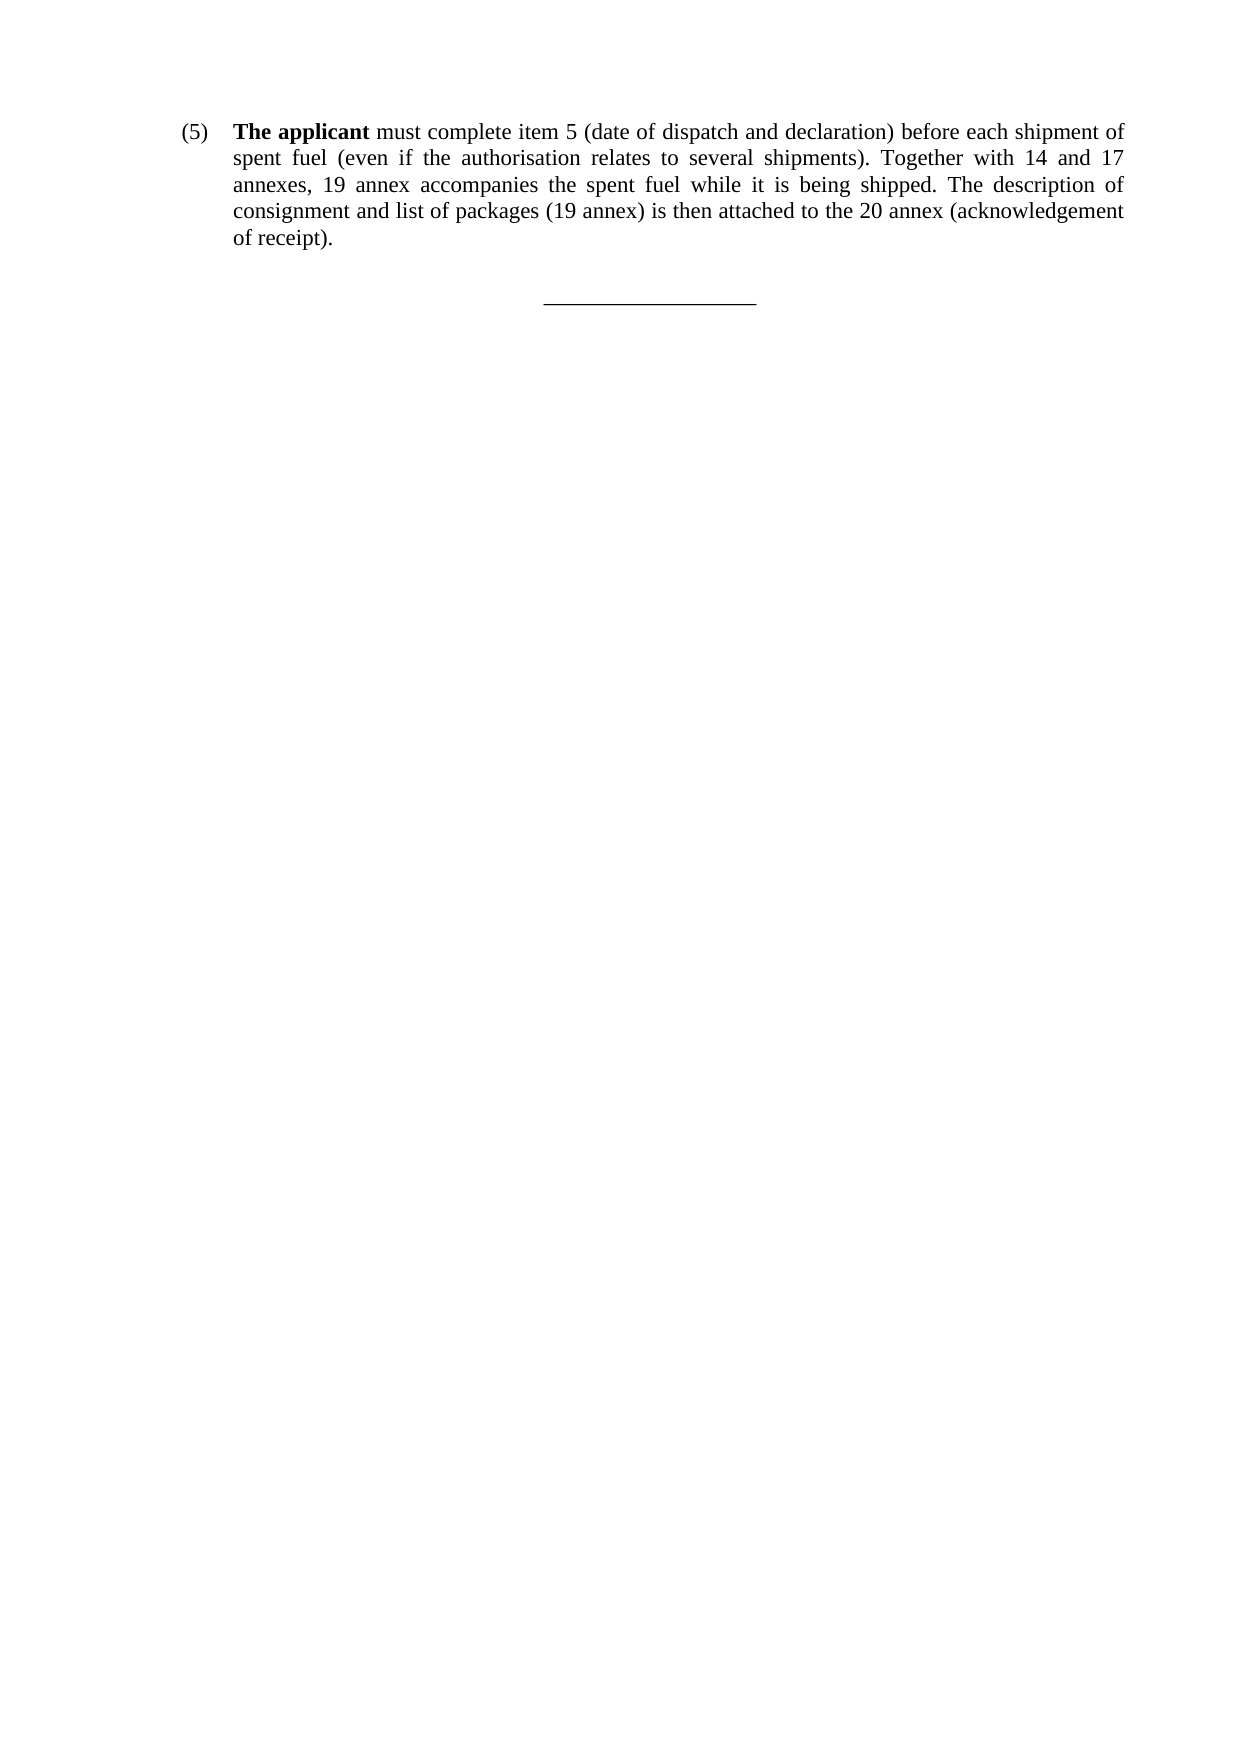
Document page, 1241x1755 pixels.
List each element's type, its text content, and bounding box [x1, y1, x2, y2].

text _________________ [177, 279, 1122, 307]
table_cell The applicant must complete item 5 (date of dispatch and declaration) before each shipment of spent fuel (even if the authorisation relates to several shipments). Together with 14 and 17 annexes, 19 annex accompanies the spent fuel while it is being shipped. The description of consignment and list of packages (19 annex) is then attached to the 20 annex (acknowledgement of receipt). [229, 118, 1130, 250]
table_cell (5) [177, 118, 229, 250]
